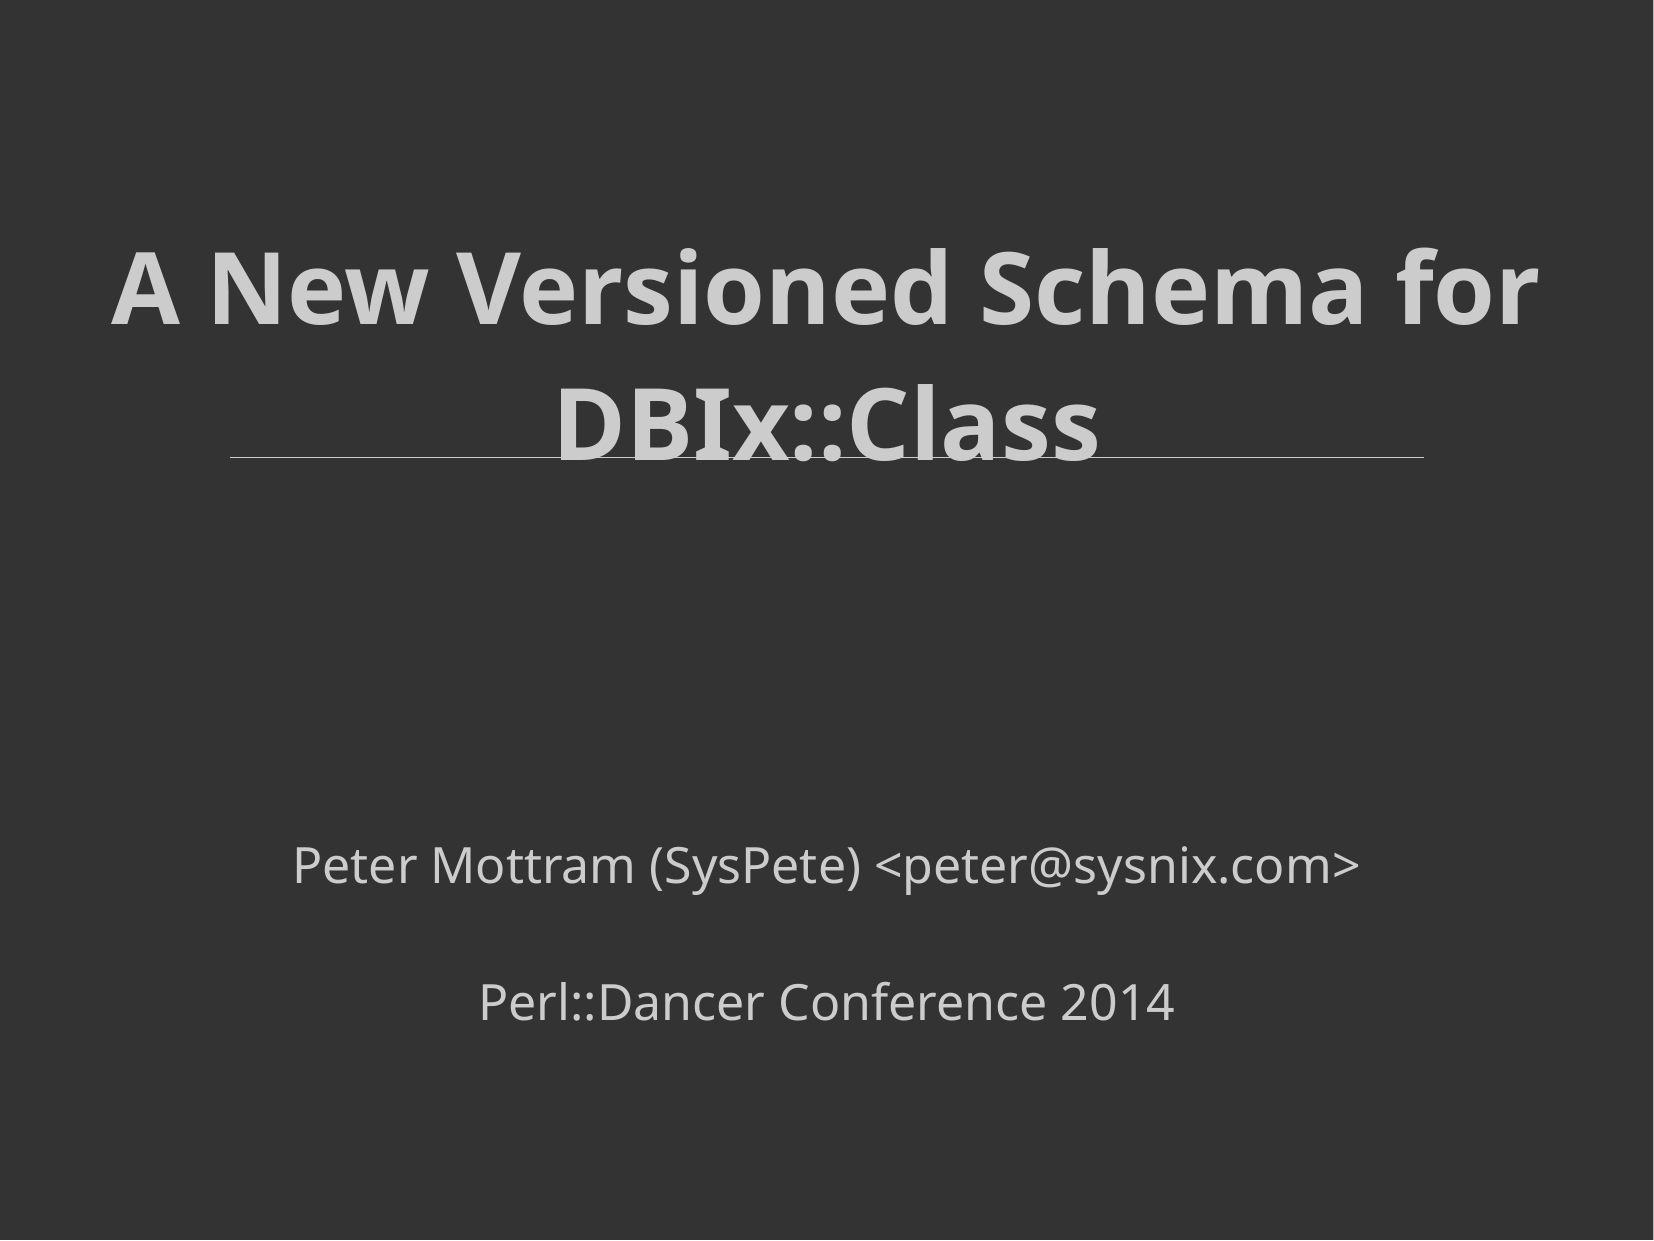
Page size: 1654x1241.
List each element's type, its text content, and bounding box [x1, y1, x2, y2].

subtitle Peter Mottram (SysPete) <peter@sysnix.com> Perl::Dancer Conference 2014 [82, 496, 1571, 1063]
title A New Versioned Schema for DBIx::Class [82, 237, 1571, 471]
